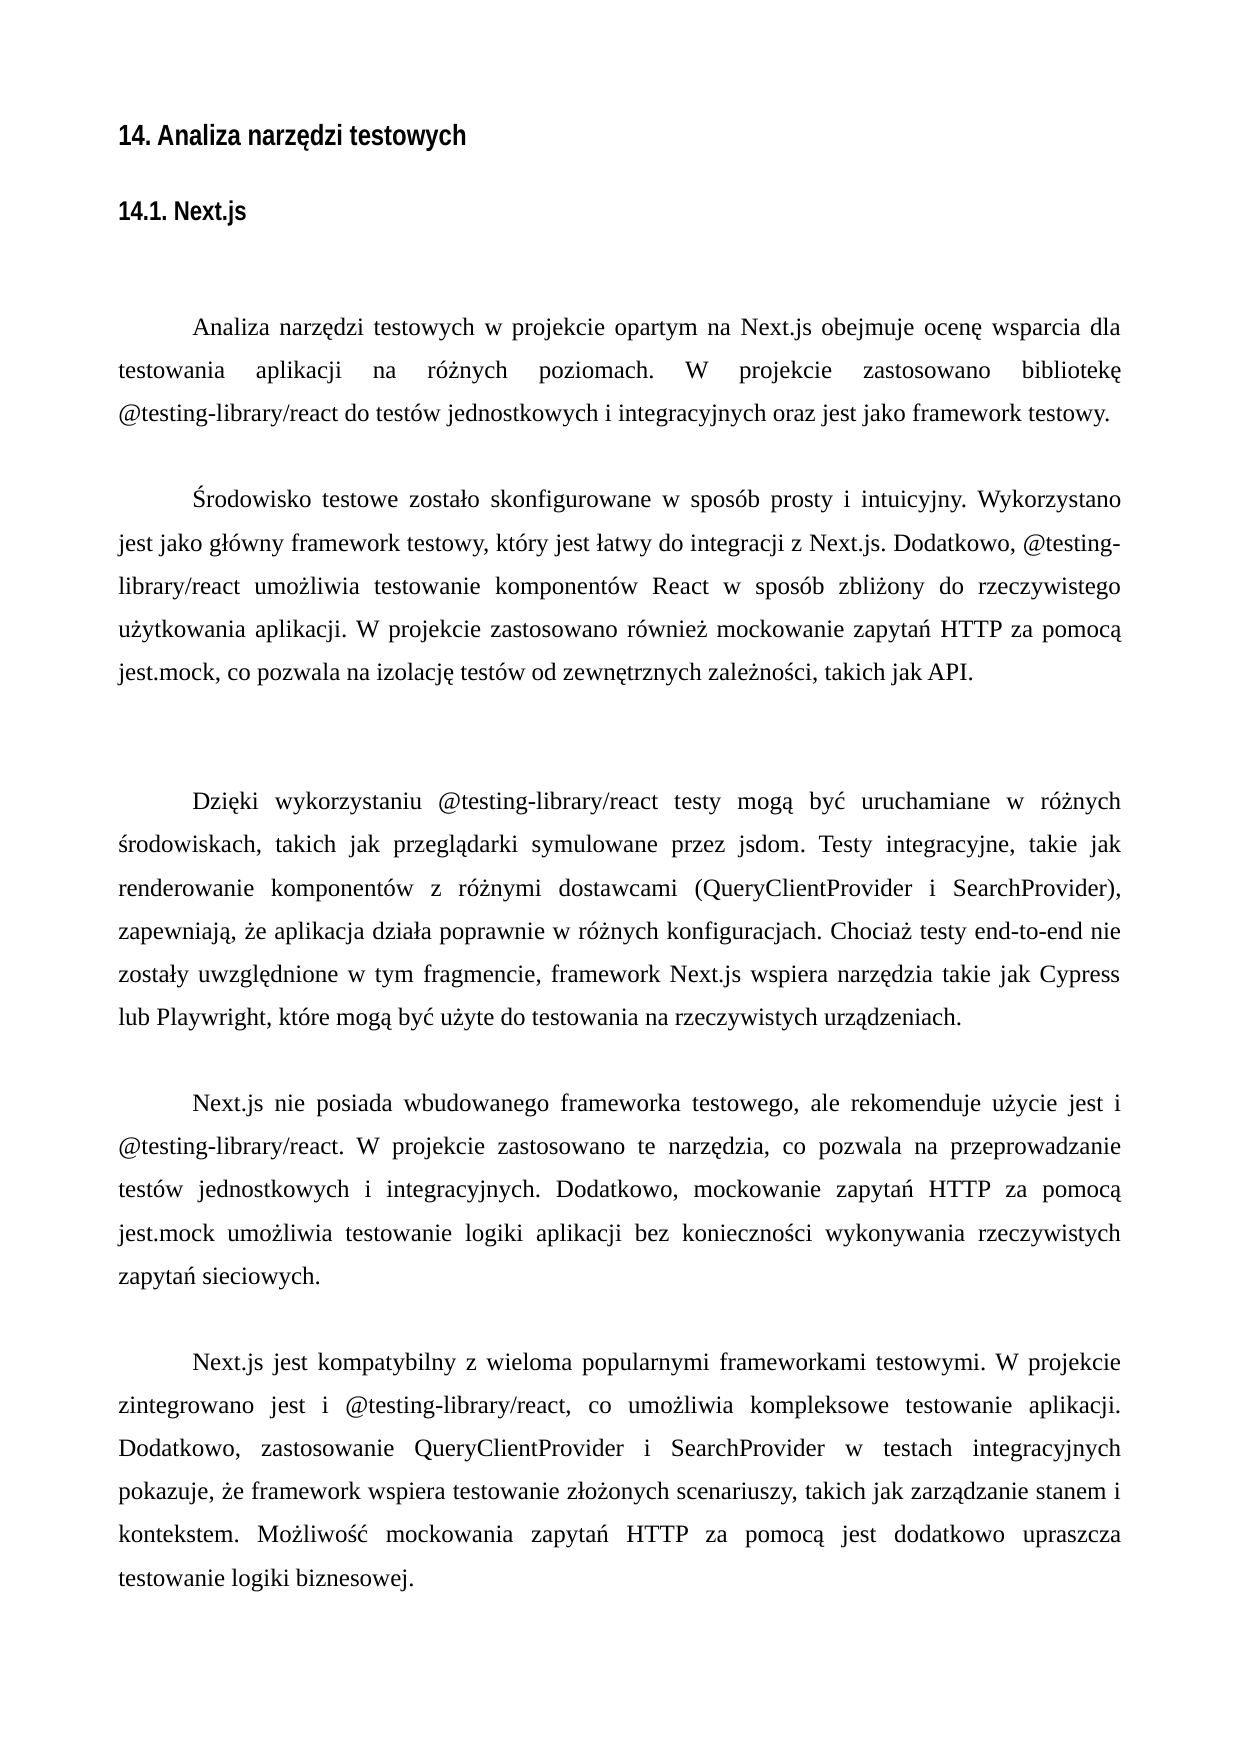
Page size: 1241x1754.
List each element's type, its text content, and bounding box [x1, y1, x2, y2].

text Dzięki wykorzystaniu @testing-library/react testy mogą być uruchamiane w różnych środowiskach, takich jak przeglądarki symulowane przez jsdom. Testy integracyjne, takie jak renderowanie komponentów z różnymi dostawcami (QueryClientProvider i SearchProvider), zapewniają, że aplikacja działa poprawnie w różnych konfiguracjach. Chociaż testy end-to-end nie zostały uwzględnione w tym fragmencie, framework Next.js wspiera narzędzia takie jak Cypress lub Playwright, które mogą być użyte do testowania na rzeczywistych urządzeniach. [118, 786, 1122, 1031]
subtitle 14. Analiza narzędzi testowych [118, 118, 1122, 152]
text Next.js jest kompatybilny z wieloma popularnymi frameworkami testowymi. W projekcie zintegrowano jest i @testing-library/react, co umożliwia kompleksowe testowanie aplikacji. Dodatkowo, zastosowanie QueryClientProvider i SearchProvider w testach integracyjnych pokazuje, że framework wspiera testowanie złożonych scenariuszy, takich jak zarządzanie stanem i kontekstem. Możliwość mockowania zapytań HTTP za pomocą jest dodatkowo upraszcza testowanie logiki biznesowej. [118, 1347, 1122, 1591]
subtitle 14.1. Next.js [118, 195, 1122, 226]
text Środowisko testowe zostało skonfigurowane w sposób prosty i intuicyjny. Wykorzystano jest jako główny framework testowy, który jest łatwy do integracji z Next.js. Dodatkowo, @testing-library/react umożliwia testowanie komponentów React w sposób zbliżony do rzeczywistego użytkowania aplikacji. W projekcie zastosowano również mockowanie zapytań HTTP za pomocą jest.mock, co pozwala na izolację testów od zewnętrznych zależności, takich jak API. [118, 484, 1122, 686]
text Next.js nie posiada wbudowanego frameworka testowego, ale rekomenduje użycie jest i @testing-library/react. W projekcie zastosowano te narzędzia, co pozwala na przeprowadzanie testów jednostkowych i integracyjnych. Dodatkowo, mockowanie zapytań HTTP za pomocą jest.mock umożliwia testowanie logiki aplikacji bez konieczności wykonywania rzeczywistych zapytań sieciowych. [118, 1088, 1122, 1289]
text Analiza narzędzi testowych w projekcie opartym na Next.js obejmuje ocenę wsparcia dla testowania aplikacji na różnych poziomach. W projekcie zastosowano bibliotekę @testing-library/react do testów jednostkowych i integracyjnych oraz jest jako framework testowy. [118, 312, 1122, 427]
